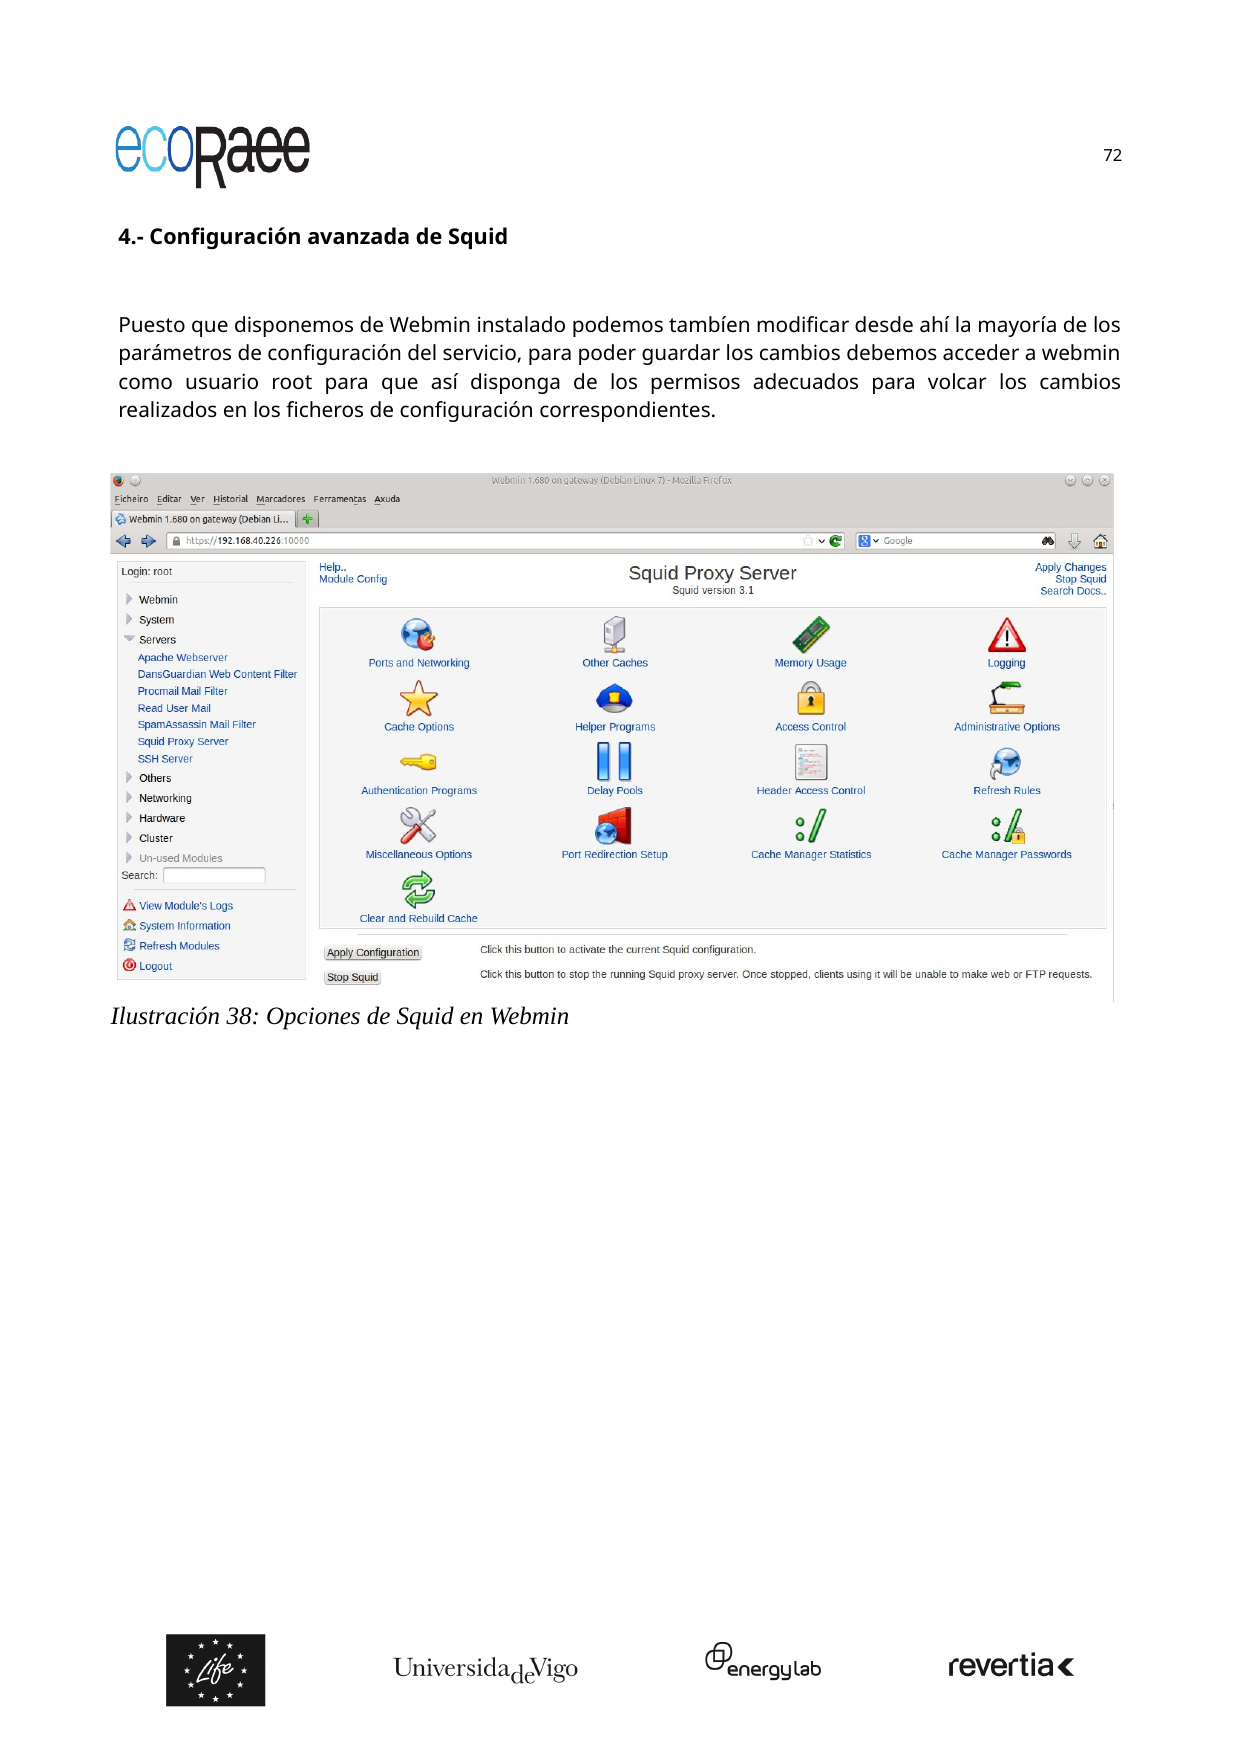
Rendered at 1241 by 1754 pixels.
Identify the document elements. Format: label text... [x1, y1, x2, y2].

text 4.- Configuración avanzada de Squid [118, 221, 1122, 251]
picture [114, 124, 311, 190]
picture [110, 473, 1114, 1002]
text Ilustración 38: Opciones de Squid en Webmin [110, 1002, 1114, 1030]
picture [118, 1514, 1123, 1754]
text Puesto que disponemos de Webmin instalado podemos tambíen modificar desde ahí la mayoría de los parámetros de configuración del servicio, para poder guardar los cambios debemos acceder a webmin como usuario root para que así disponga de los permisos adecuados para volcar los cambios realizados en los ficheros de configuración correspondientes. [118, 310, 1122, 424]
